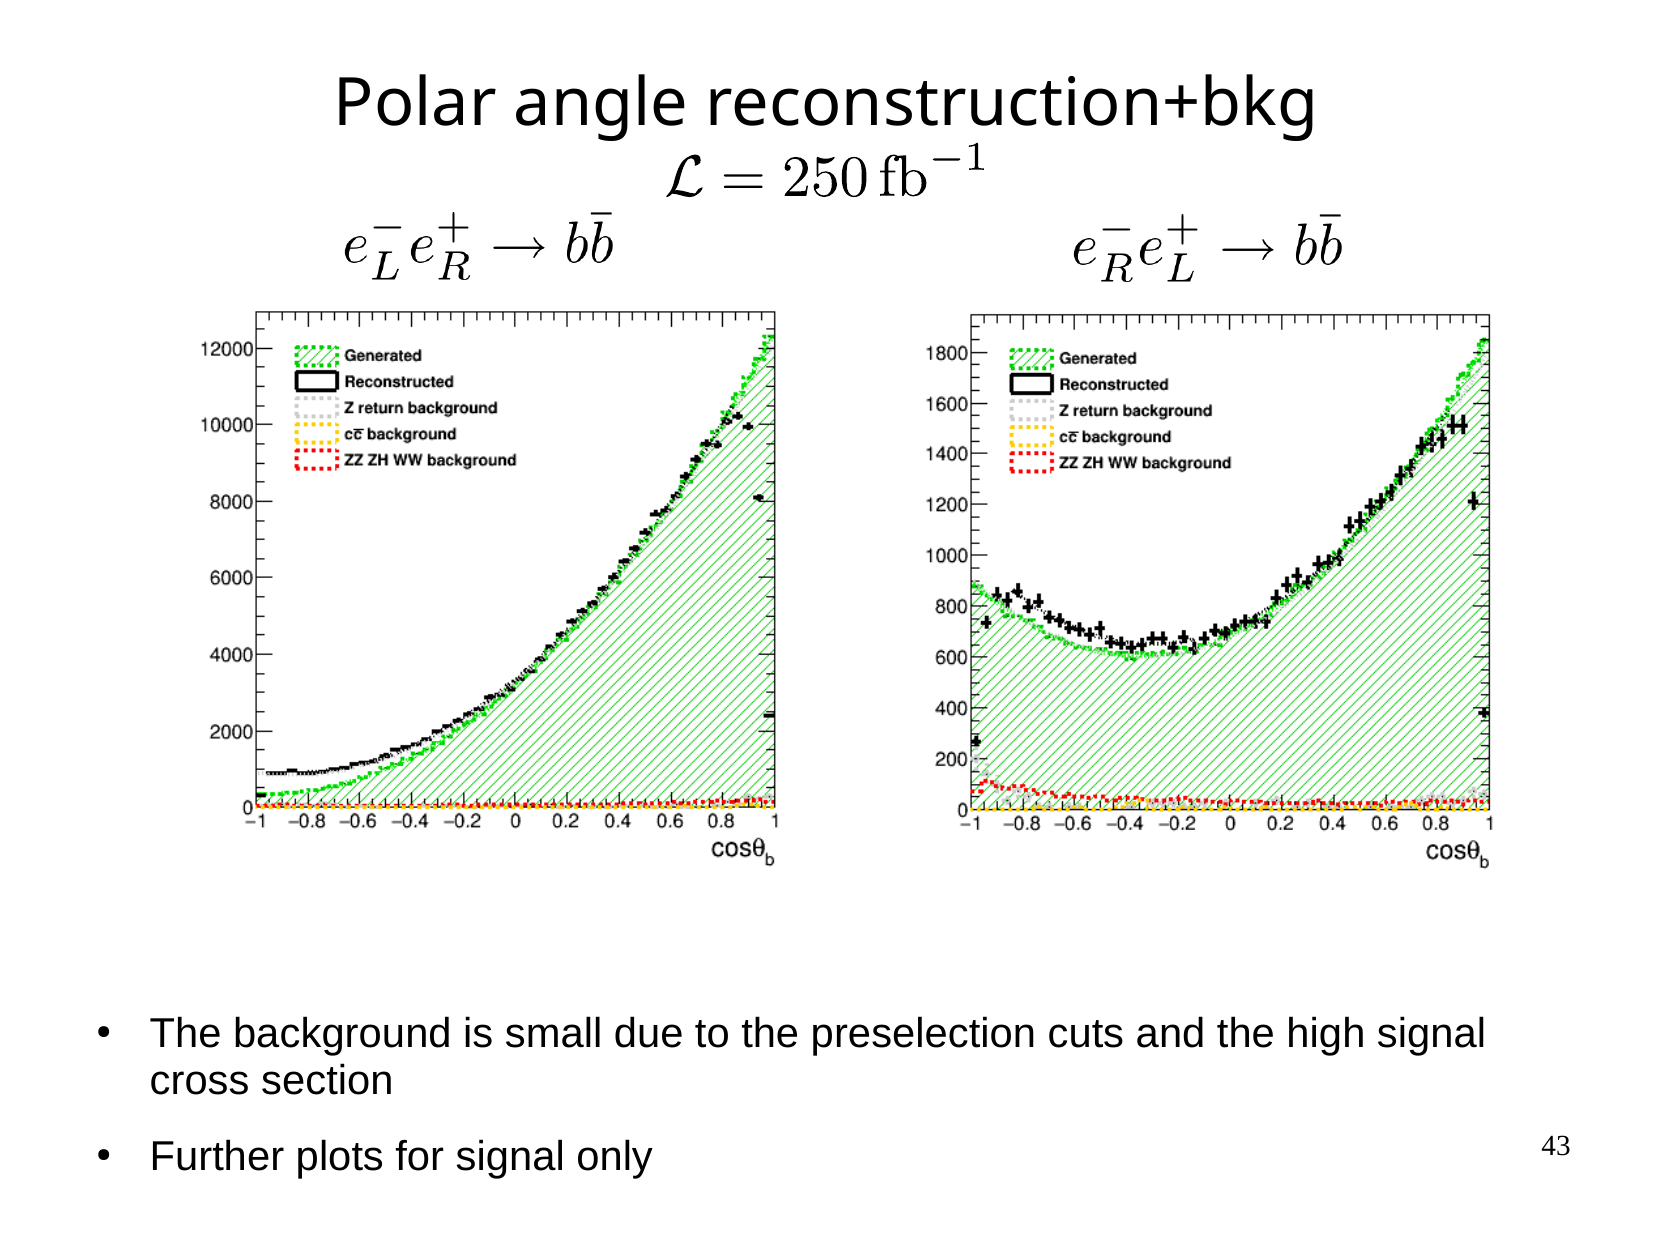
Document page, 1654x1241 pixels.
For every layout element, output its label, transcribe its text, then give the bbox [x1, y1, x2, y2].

picture [344, 212, 613, 281]
picture [201, 285, 804, 868]
title Polar angle reconstruction+bkg [82, 49, 1571, 151]
list The background is small due to the preselection cuts and the high signal cross section Further plots for signal only [78, 1009, 1571, 1221]
picture [1073, 214, 1342, 282]
text_box [664, 142, 988, 198]
picture [916, 288, 1519, 870]
